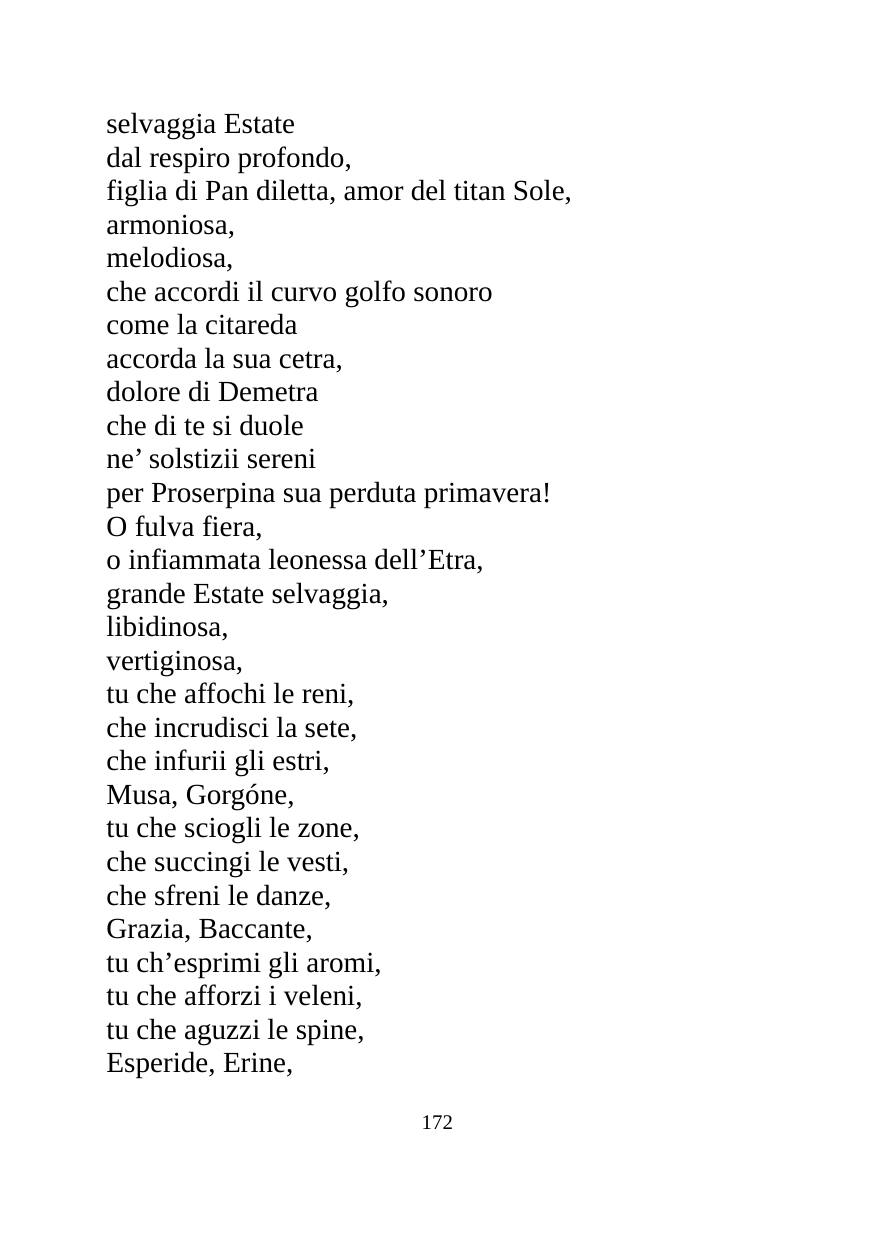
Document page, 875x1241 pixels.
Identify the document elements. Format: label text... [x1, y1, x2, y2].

text che accordi il curvo golfo sonoro [106, 274, 768, 307]
text tu ch’esprimi gli aromi, [106, 945, 768, 978]
text tu che afforzi i veleni, [106, 978, 768, 1012]
text tu che aguzzi le spine, [106, 1012, 768, 1045]
text accorda la sua cetra, [106, 341, 768, 374]
text figlia di Pan diletta, amor del titan Sole, [106, 173, 768, 207]
text che incrudisci la sete, [106, 710, 768, 743]
text che infurii gli estri, [106, 743, 768, 777]
text per Proserpina sua perduta primavera! [106, 475, 768, 509]
text dal respiro profondo, [106, 140, 768, 173]
text che di te si duole [106, 408, 768, 442]
text tu che sciogli le zone, [106, 811, 768, 844]
text Musa, Gorgóne, [106, 777, 768, 811]
text vertiginosa, [106, 643, 768, 676]
text Esperide, Erine, [106, 1045, 768, 1079]
text melodiosa, [106, 240, 768, 274]
text grande Estate selvaggia, [106, 576, 768, 609]
text o infiammata leonessa dell’Etra, [106, 542, 768, 576]
text Grazia, Baccante, [106, 911, 768, 945]
text come la citareda [106, 307, 768, 341]
text che sfreni le danze, [106, 878, 768, 911]
text selvaggia Estate [106, 106, 768, 140]
text tu che affochi le reni, [106, 676, 768, 710]
text libidinosa, [106, 609, 768, 643]
text O fulva fiera, [106, 509, 768, 542]
text ne’ solstizii sereni [106, 442, 768, 475]
text armoniosa, [106, 207, 768, 240]
text dolore di Demetra [106, 374, 768, 408]
text che succingi le vesti, [106, 844, 768, 878]
